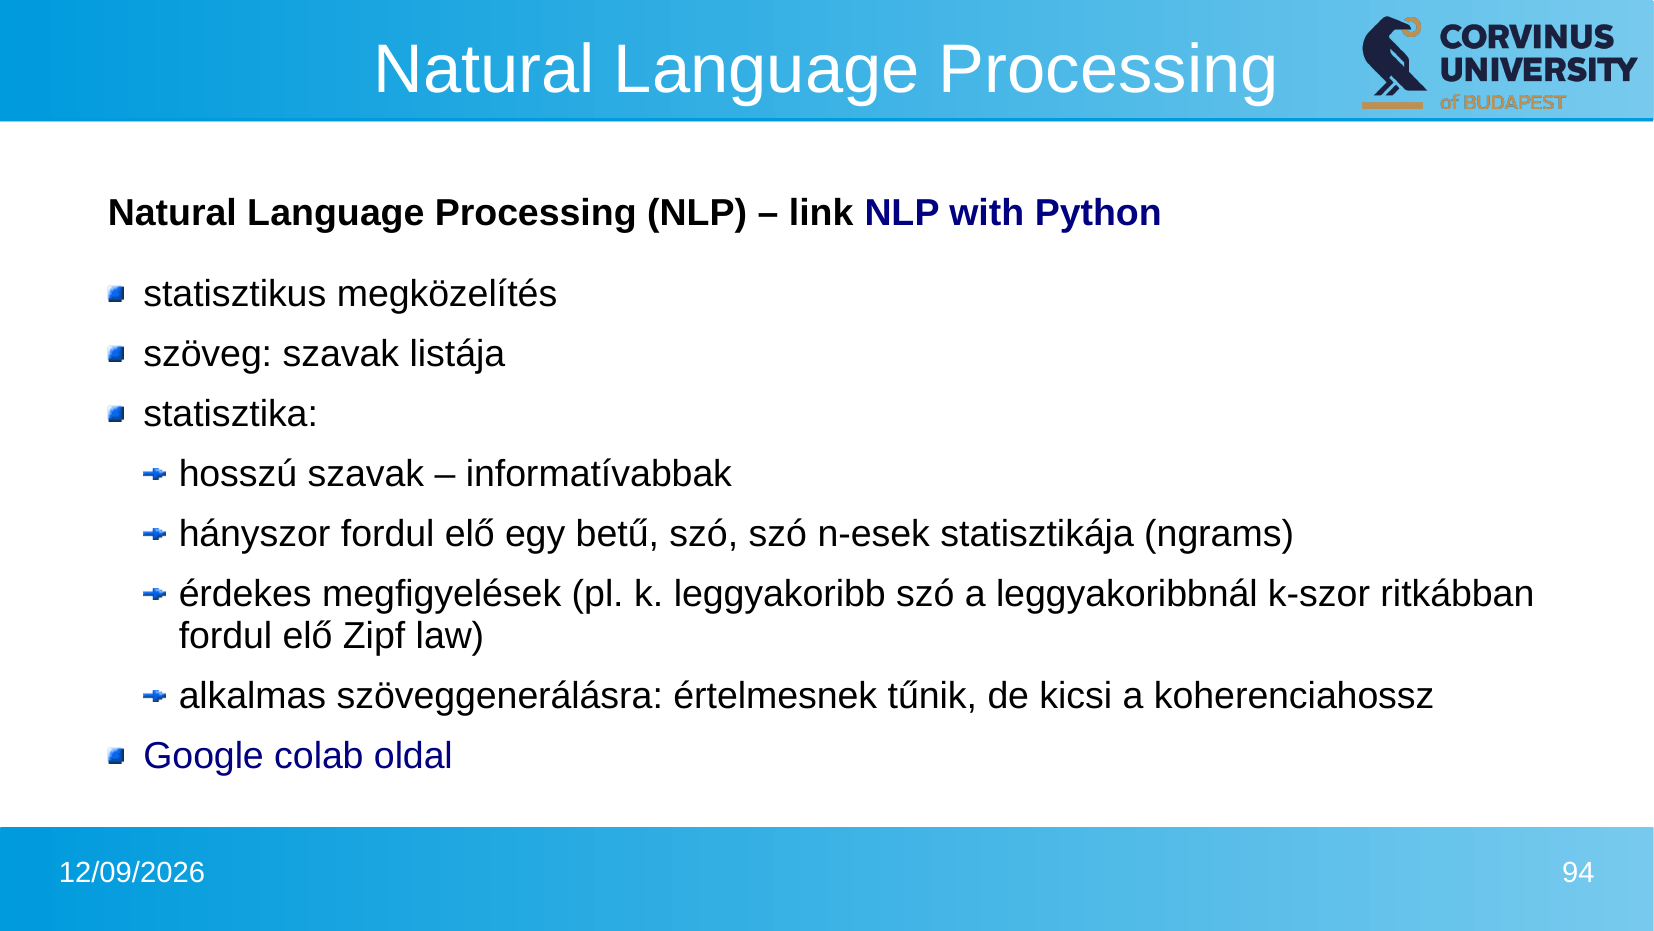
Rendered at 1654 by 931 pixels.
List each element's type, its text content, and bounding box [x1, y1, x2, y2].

text_box Natural Language Processing (NLP) – link NLP with Python statisztikus megközelítés szöveg: szavak listája statisztika: hosszú szavak – informatívabbak hányszor fordul elő egy betű, szó, szó n-esek statisztikája (ngrams) érdekes megfigyelések (pl. k. leggyakoribb szó a leggyakoribbnál k-szor ritkábban fordul elő Zipf law) alkalmas szöveggenerálásra: értelmesnek tűnik, de kicsi a koherenciahossz Google colab oldal [93, 184, 1572, 785]
title Natural Language Processing [59, 29, 1362, 108]
picture [1362, 16, 1638, 109]
